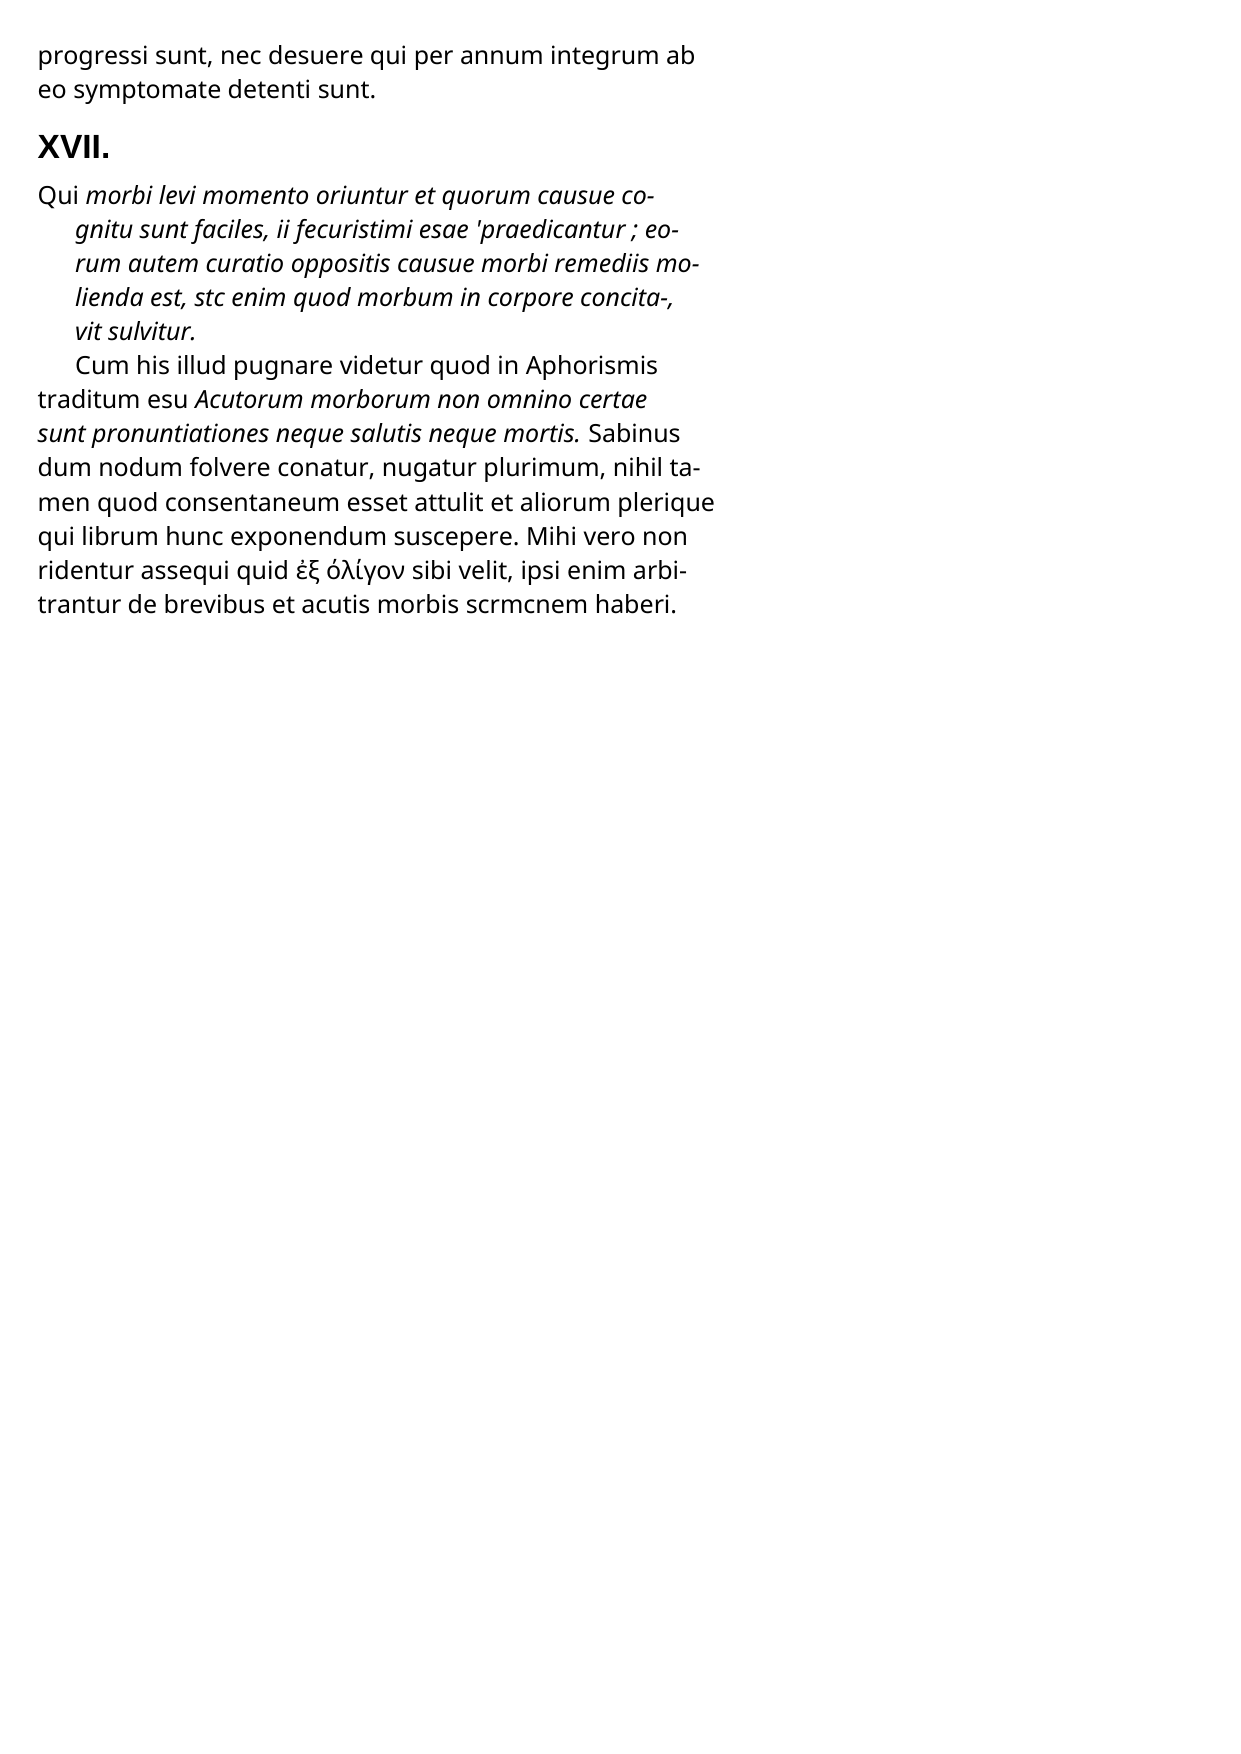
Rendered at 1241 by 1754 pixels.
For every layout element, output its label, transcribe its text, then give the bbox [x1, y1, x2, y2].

text progressi sunt, nec desuere qui per annum integrum ab eo symptomate detenti sunt. [37, 37, 1203, 106]
text Qui morbi levi momento oriuntur et quorum causue co- gnitu sunt faciles, ii fecuristimi esae 'praedicantur ; eo- rum autem curatio oppositis causue morbi remediis mo- lienda est, stc enim quod morbum in corpore concita-, vit sulvitur. [37, 178, 1203, 348]
text Cum his illud pugnare videtur quod in Aphorismis traditum esu Acutorum morborum non omnino certae sunt pronuntiationes neque salutis neque mortis. Sabinus dum nodum folvere conatur, nugatur plurimum, nihil ta- men quod consentaneum esset attulit et aliorum plerique qui librum hunc exponendum suscepere. Mihi vero non ridentur assequi quid ἐξ όλίγον sibi velit, ipsi enim arbi- trantur de brevibus et acutis morbis scrmcnem haberi. [37, 348, 1203, 620]
subtitle XVII. [37, 126, 1203, 165]
